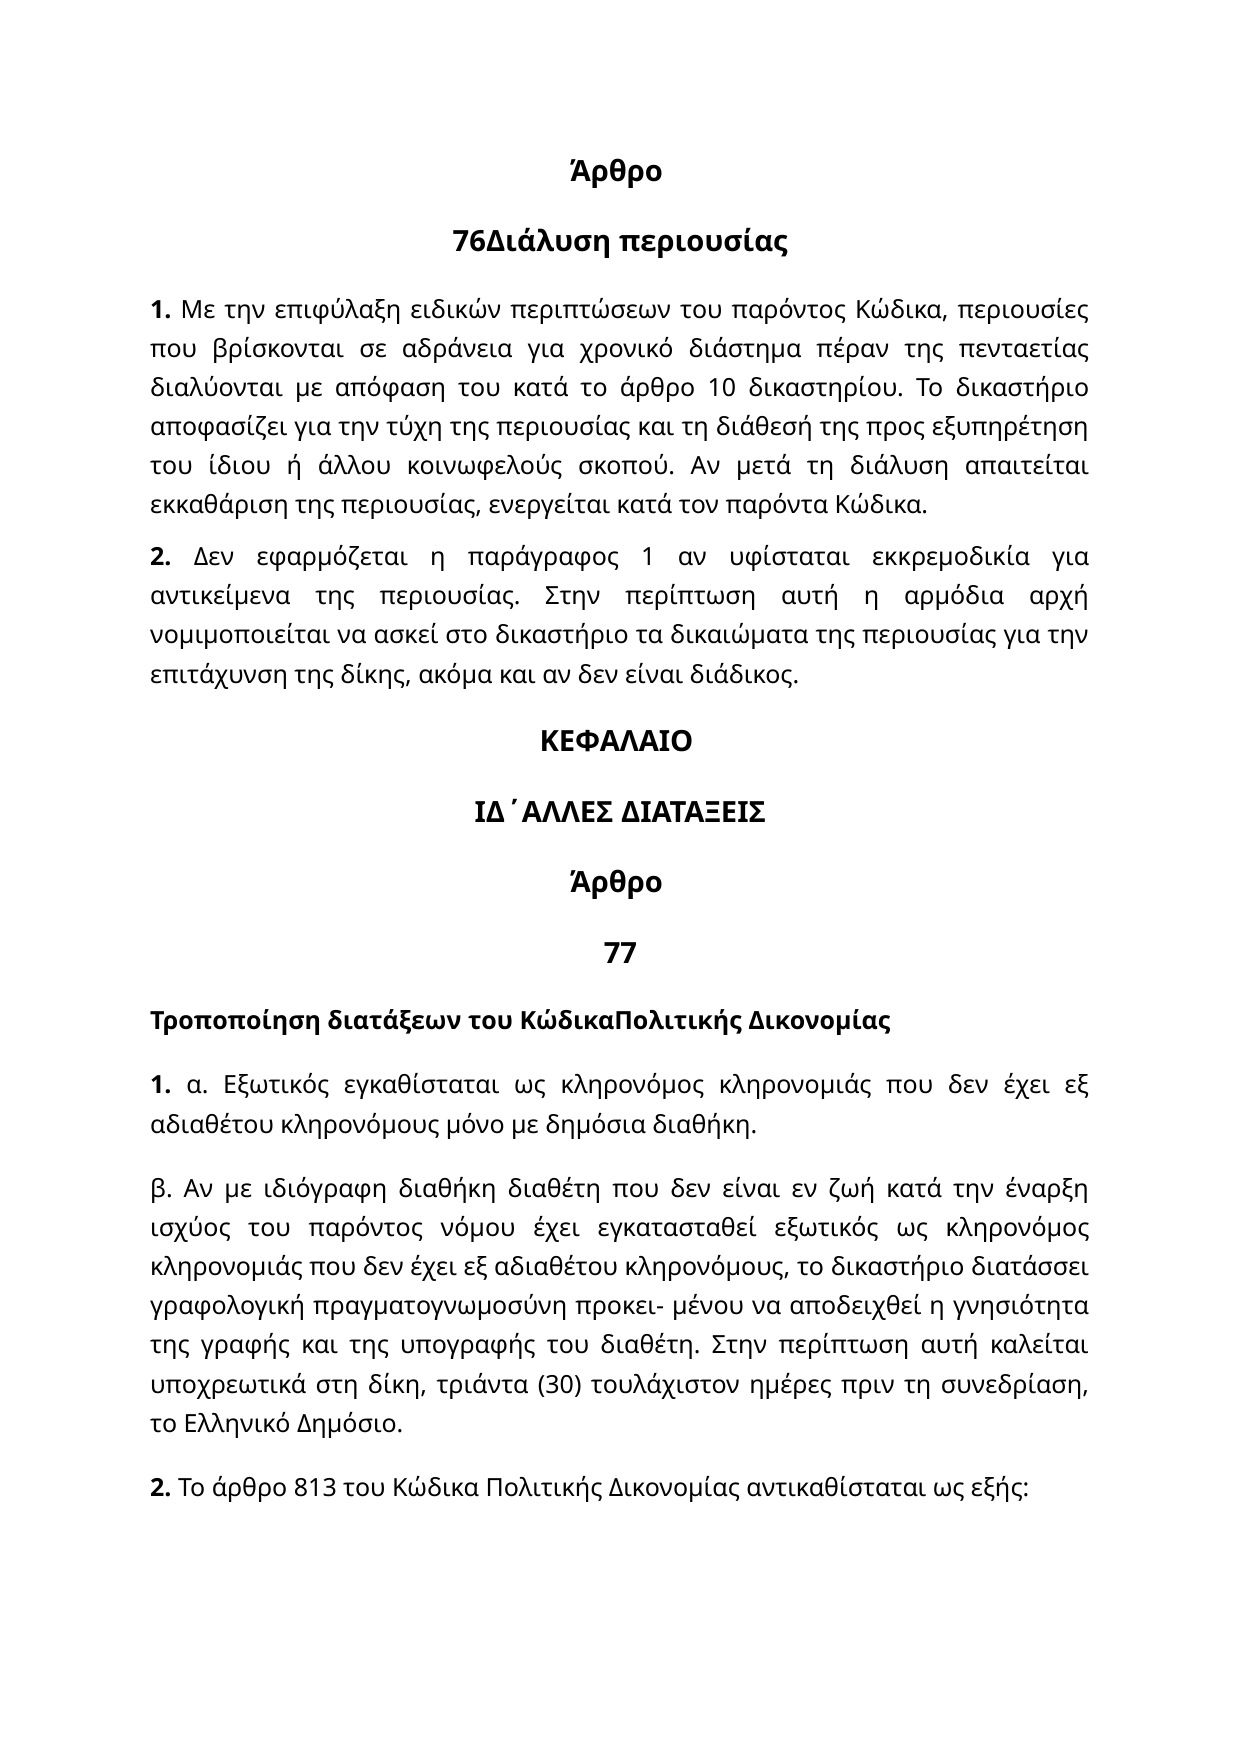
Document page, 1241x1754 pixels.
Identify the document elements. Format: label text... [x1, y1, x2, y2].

subtitle Άρθρο [150, 862, 1090, 901]
text β. Αν με ιδιόγραφη διαθήκη διαθέτη που δεν είναι εν ζωή κατά την έναρξη ισχύος του παρόντος νόμου έχει εγκατασταθεί εξωτικός ως κληρονόμος κληρονομιάς που δεν έχει εξ αδιαθέτου κληρονόμους, το δικαστήριο διατάσσει γραφολογική πραγματογνωμοσύνη προκει- μένου να αποδειχθεί η γνησιότητα της γραφής και της υπογραφής του διαθέτη. Στην περίπτωση αυτή καλείται υποχρεωτικά στη δίκη, τριάντα (30) τουλάχιστον ημέρες πριν τη συνεδρίαση, το Ελληνικό Δημόσιο. [150, 1170, 1090, 1439]
text 2. Το άρθρο 813 του Κώδικα Πολιτικής Δικονομίας αντικαθίσταται ως εξής: [150, 1469, 1090, 1504]
text 1. Με την επιφύλαξη ειδικών περιπτώσεων του παρόντος Κώδικα, περιουσίες που βρίσκονται σε αδράνεια για χρονικό διάστημα πέραν της πενταετίας διαλύονται με απόφαση του κατά το άρθρο 10 δικαστηρίου. Το δικαστήριο αποφασίζει για την τύχη της περιουσίας και τη διάθεσή της προς εξυπηρέτηση του ίδιου ή άλλου κοινωφελούς σκοπού. Αν μετά τη διάλυση απαιτείται εκκαθάριση της περιουσίας, ενεργείται κατά τον παρόντα Κώδικα. [150, 291, 1090, 521]
subtitle ΙΔ΄ΑΛΛΕΣ ΔΙΑΤΑΞΕΙΣ [150, 791, 1090, 831]
subtitle 77 [150, 932, 1090, 972]
text Τροποποίηση διατάξεων του ΚώδικαΠολιτικής Δικονομίας [150, 1003, 1090, 1037]
text 2. Δεν εφαρμόζεται η παράγραφος 1 αν υφίσταται εκκρεμοδικία για αντικείμενα της περιουσίας. Στην περίπτωση αυτή η αρμόδια αρχή νομιμοποιείται να ασκεί στο δικαστήριο τα δικαιώματα της περιουσίας για την επιτάχυνση της δίκης, ακόμα και αν δεν είναι διάδικος. [150, 539, 1090, 690]
subtitle ΚΕΦΑΛΑΙΟ [150, 720, 1090, 760]
subtitle 76Διάλυση περιουσίας [150, 221, 1090, 260]
subtitle Άρθρο [150, 150, 1090, 190]
text 1. α. Εξωτικός εγκαθίσταται ως κληρονόμος κληρονομιάς που δεν έχει εξ αδιαθέτου κληρονόμους μόνο με δημόσια διαθήκη. [150, 1067, 1090, 1140]
